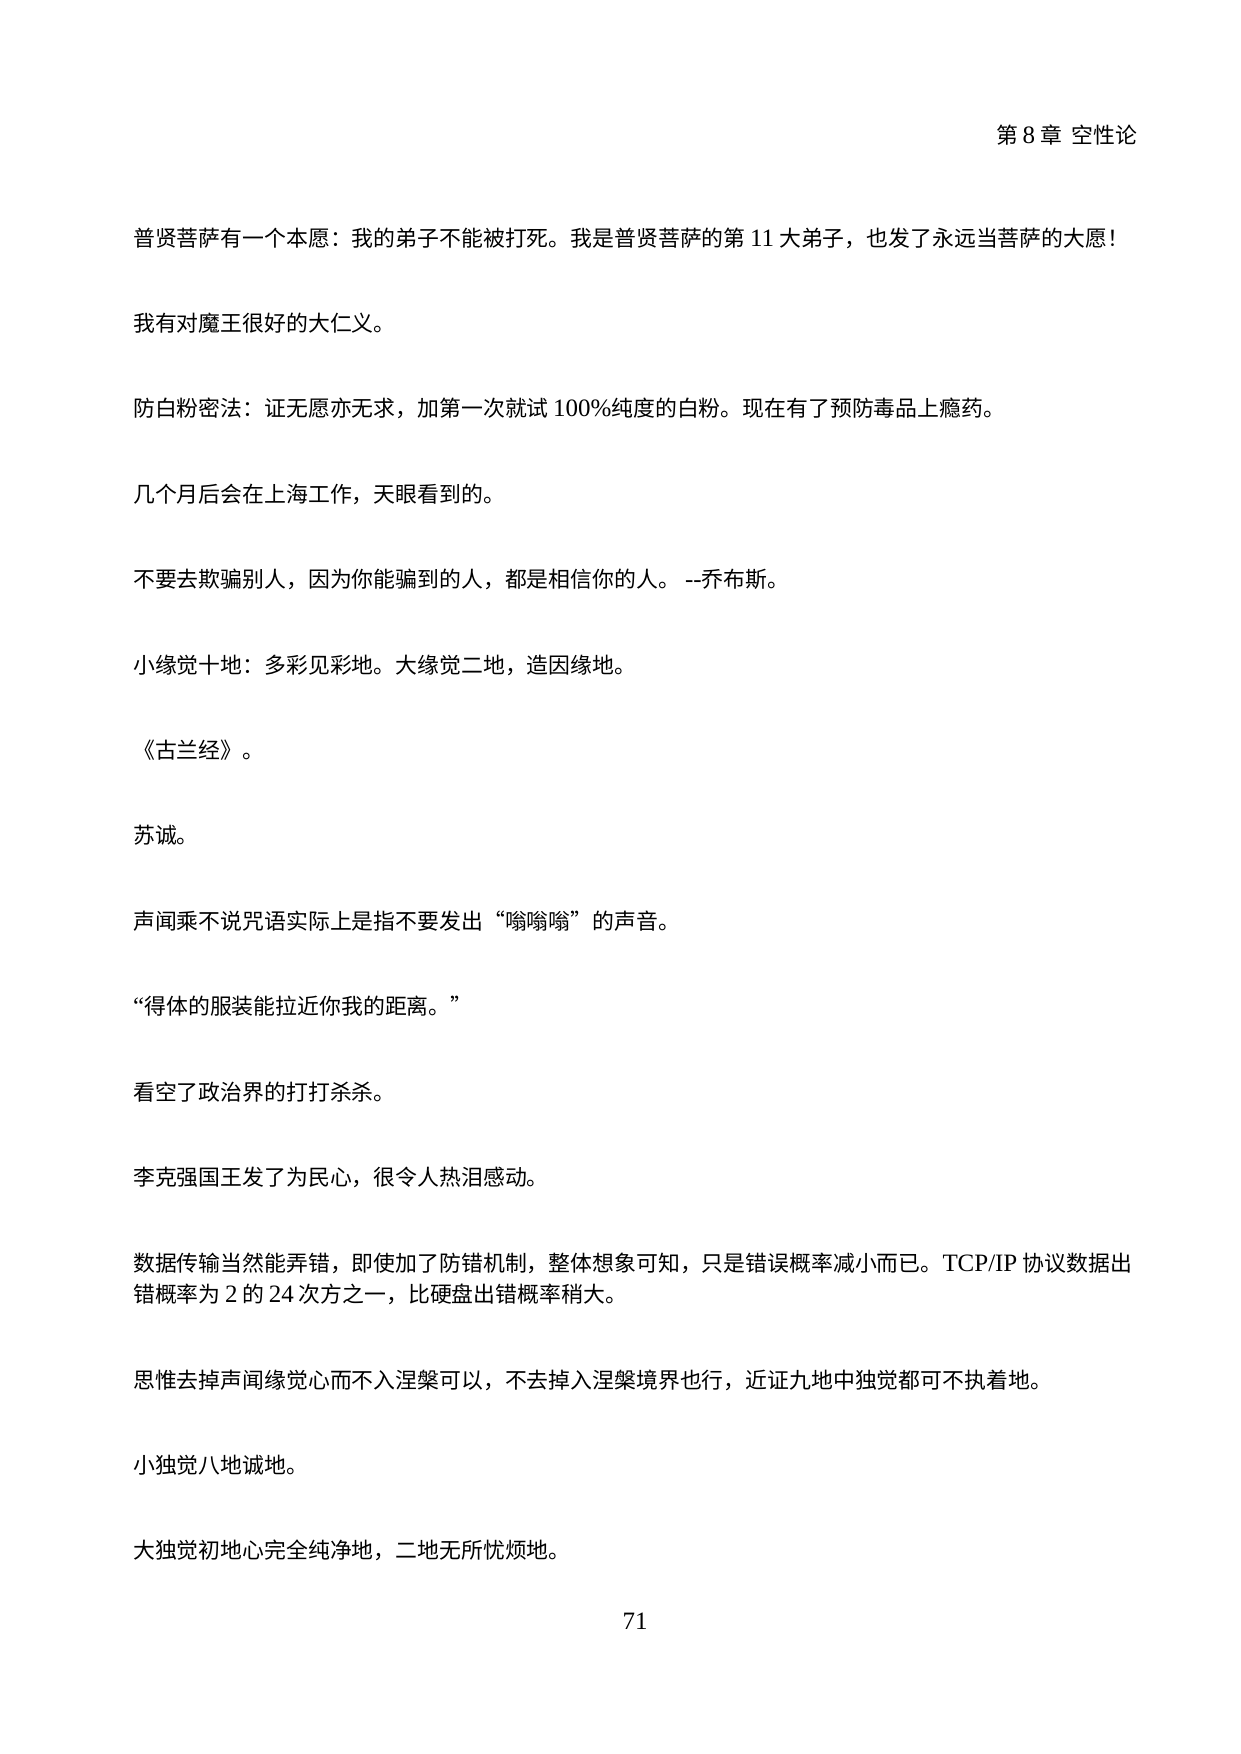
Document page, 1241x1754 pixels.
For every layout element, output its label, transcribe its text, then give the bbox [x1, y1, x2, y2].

text 小缘觉十地：多彩见彩地。大缘觉二地，造因缘地。 [133, 648, 1137, 679]
text 几个月后会在上海工作，天眼看到的。 [133, 477, 1137, 508]
text 苏诚。 [133, 818, 1137, 850]
text 声闻乘不说咒语实际上是指不要发出“嗡嗡嗡”的声音。 [133, 904, 1137, 936]
text 数据传输当然能弄错，即使加了防错机制，整体想象可知，只是错误概率减小而已。TCP/IP协议数据出错概率为2的24次方之一，比硬盘出错概率稍大。 [133, 1246, 1137, 1309]
text 普贤菩萨有一个本愿：我的弟子不能被打死。我是普贤菩萨的第11大弟子，也发了永远当菩萨的大愿！ [133, 221, 1137, 252]
text “得体的服装能拉近你我的距离。” [133, 989, 1137, 1021]
text 小独觉八地诚地。 [133, 1448, 1137, 1480]
text 不要去欺骗别人，因为你能骗到的人，都是相信你的人。 --乔布斯。 [133, 562, 1137, 594]
text 思惟去掉声闻缘觉心而不入涅槃可以，不去掉入涅槃境界也行，近证九地中独觉都可不执着地。 [133, 1363, 1137, 1394]
text 李克强国王发了为民心，很令人热泪感动。 [133, 1160, 1137, 1192]
text 大独觉初地心完全纯净地，二地无所忧烦地。 [133, 1533, 1137, 1565]
text 看空了政治界的打打杀杀。 [133, 1075, 1137, 1106]
text 我有对魔王很好的大仁义。 [133, 306, 1137, 338]
text 《古兰经》。 [133, 733, 1137, 765]
text 防白粉密法：证无愿亦无求，加第一次就试100%纯度的白粉。现在有了预防毒品上瘾药。 [133, 391, 1137, 423]
